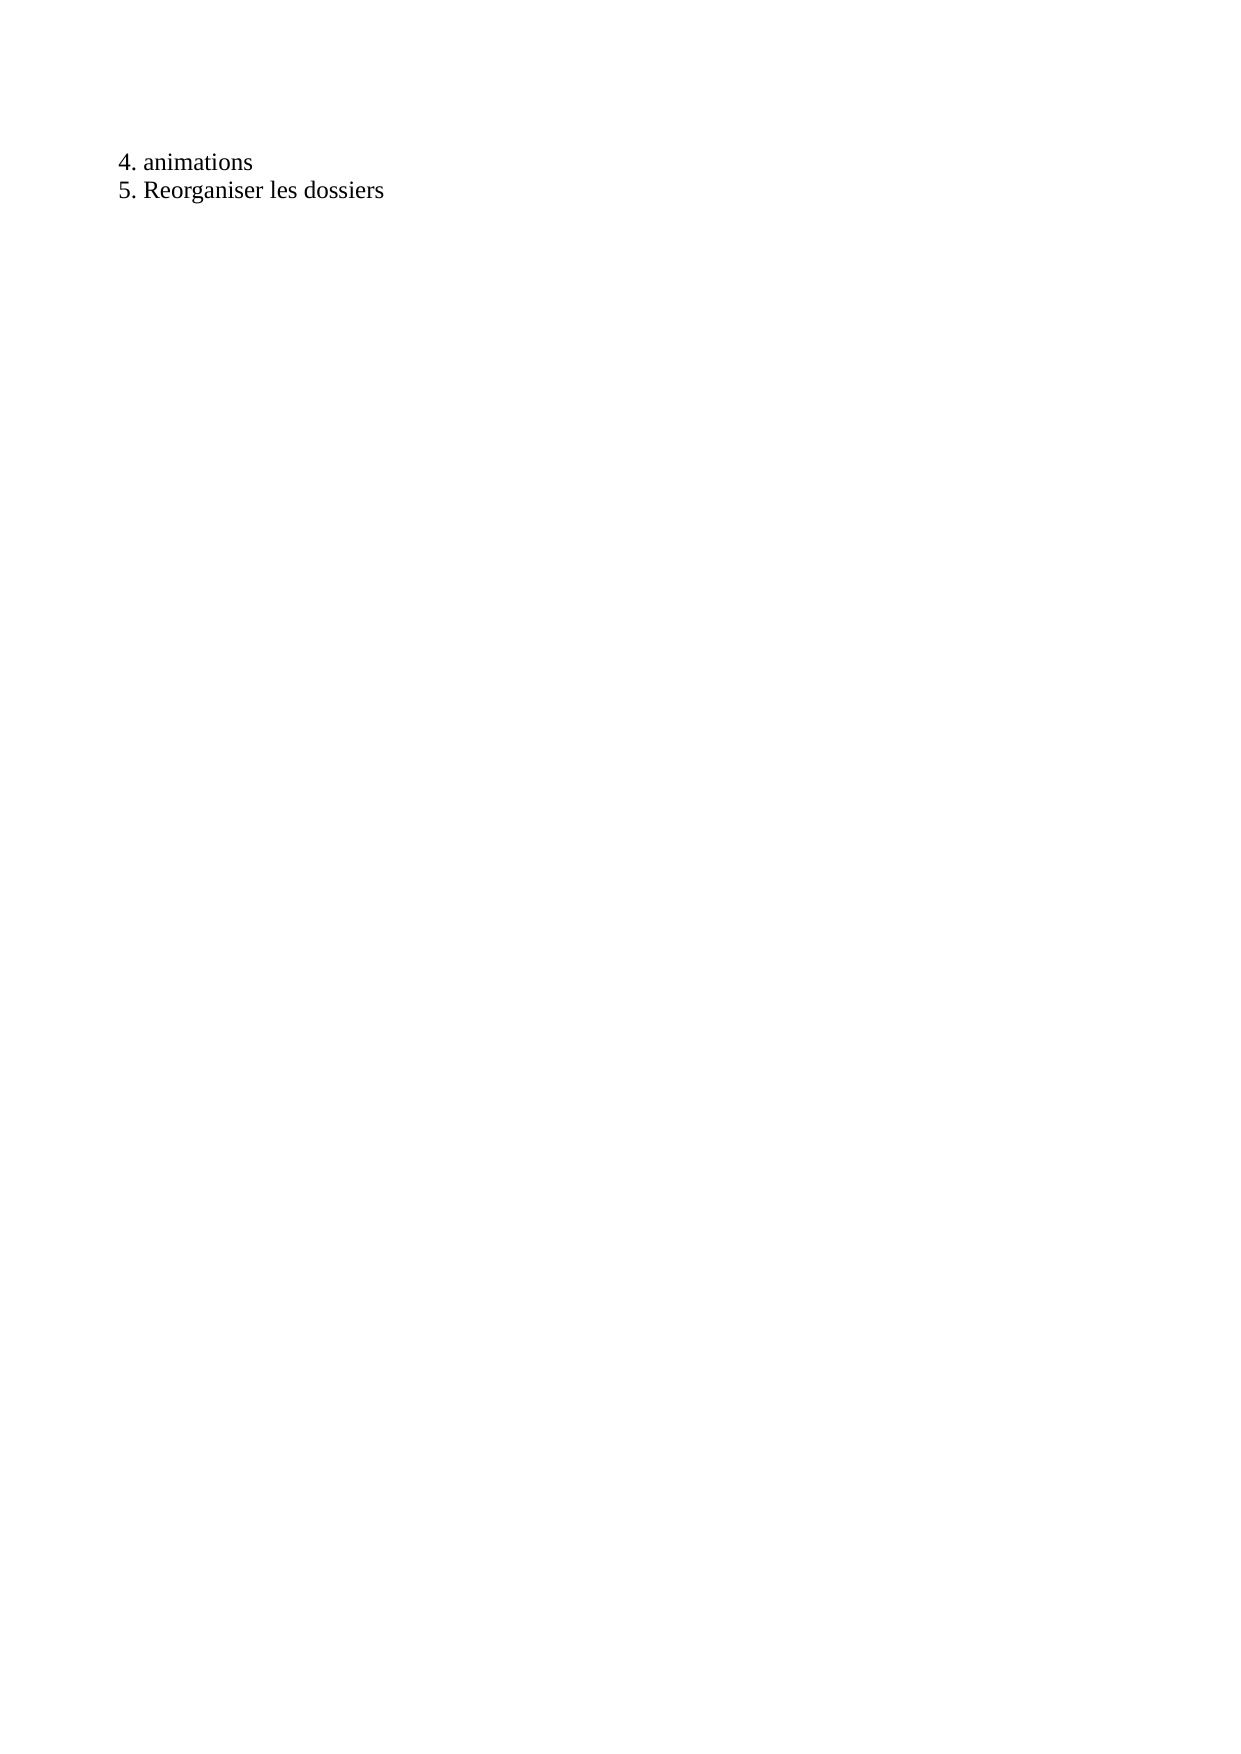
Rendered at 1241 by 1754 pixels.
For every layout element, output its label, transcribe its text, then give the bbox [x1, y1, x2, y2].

text 4. animations [118, 147, 1122, 176]
text 5. Reorganiser les dossiers [118, 176, 1122, 204]
